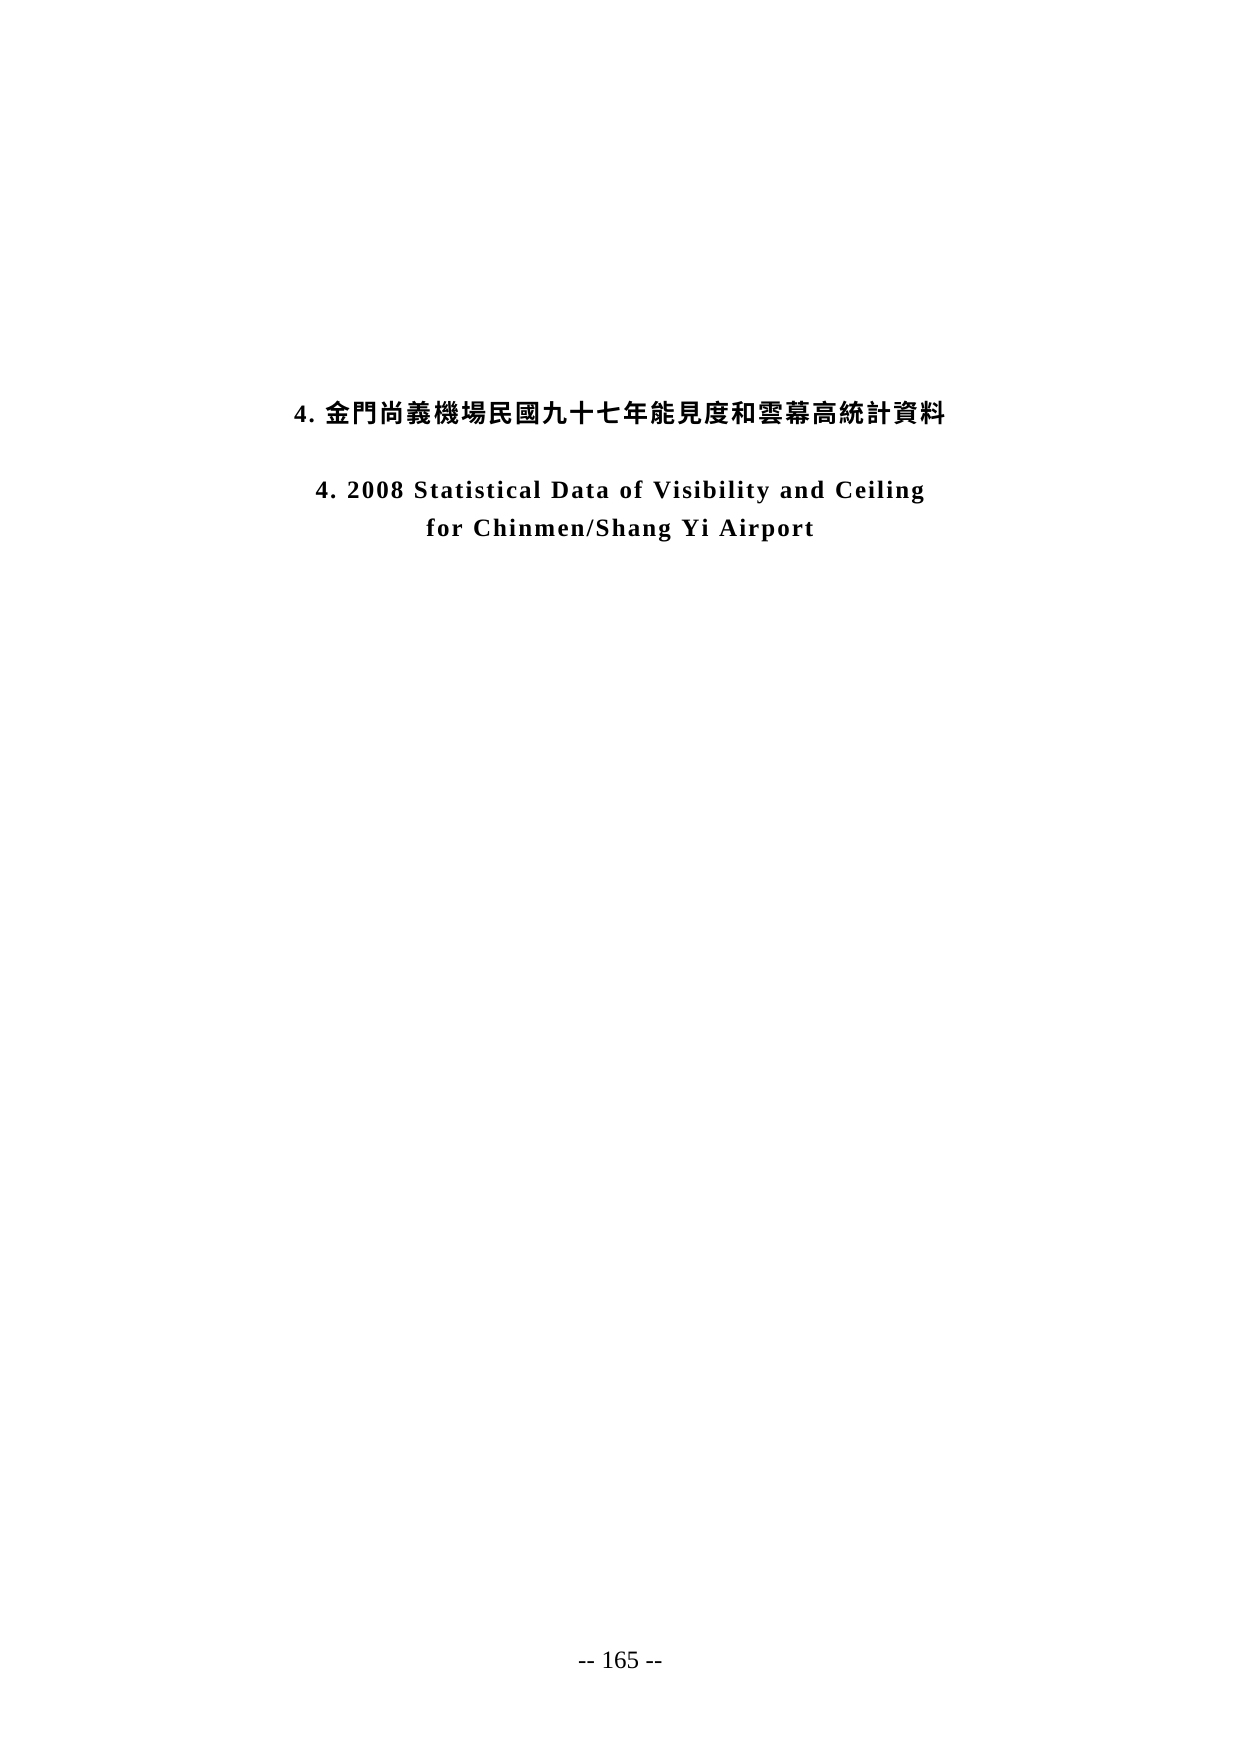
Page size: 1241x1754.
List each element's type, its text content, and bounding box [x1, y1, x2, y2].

text 4. 2008 Statistical Data of Visibility and Ceiling [167, 467, 1073, 504]
text -- 165 -- [543, 1637, 697, 1674]
text 4. 金門尚義機場民國九十七年能見度和雲幕高統計資料 [167, 392, 1073, 429]
text for Chinmen/Shang Yi Airport [167, 504, 1073, 542]
